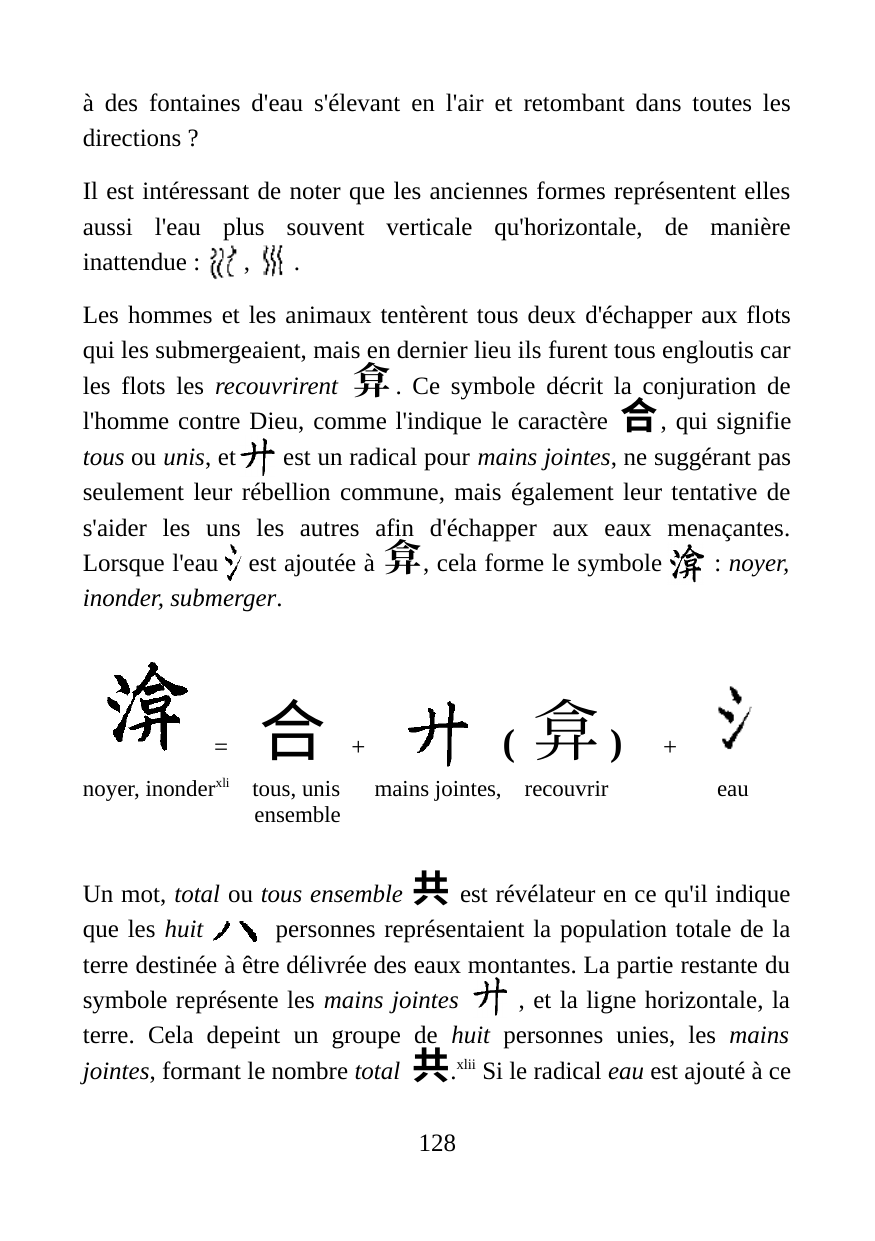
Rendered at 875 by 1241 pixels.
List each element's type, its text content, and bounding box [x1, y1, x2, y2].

picture [213, 918, 259, 947]
text = 合 + ( 弇 ) + [83, 678, 791, 775]
picture [222, 542, 245, 584]
picture [407, 700, 470, 771]
picture [473, 976, 508, 1018]
picture [239, 435, 275, 477]
text à des fontaines d'eau s'élevant en l'air et retombant dans toutes les directions ? [83, 83, 791, 153]
picture [98, 657, 189, 757]
picture [707, 684, 757, 758]
text Un mot, total ou tous ensemble 共 est révélateur en ce qu'il indique que les huit personnes représentaient la population totale de la terre destinée à être délivrée des eaux montantes. La partie restante du symbole représente les mains jointes , et la ligne horizontale, la terre. Cela depeint un groupe de huit personnes unies, les mains jointes, formant le nombre total 共. Si le radical eau est ajouté à ce [83, 874, 791, 1086]
picture [203, 242, 239, 284]
picture [667, 542, 705, 585]
text ensemble [83, 801, 791, 827]
picture [256, 238, 291, 280]
text Les hommes et les animaux tentèrent tous deux d'échapper aux flots qui les submergeaient, mais en dernier lieu ils furent tous engloutis car les flots les recouvrirent 弇. Ce symbole décrit la conjuration de l'homme contre Dieu, comme l'indique le caractère 合, qui signifie tous ou unis, et est un radical pour mains jointes, ne suggérant pas seulement leur rébellion commune, mais également leur tentative de s'aider les uns les autres afin d'échapper aux eaux menaçantes. Lorsque l'eau est ajoutée à 弇, cela forme le symbole : noyer, inonder, submerger. [83, 295, 791, 614]
text Il est intéressant de noter que les anciennes formes représentent elles aussi l'eau plus souvent verticale qu'horizontale, de manière inattendue : , . [83, 171, 791, 277]
text noyer, inonder tous, unis mains jointes, recouvrir eau [83, 775, 791, 801]
